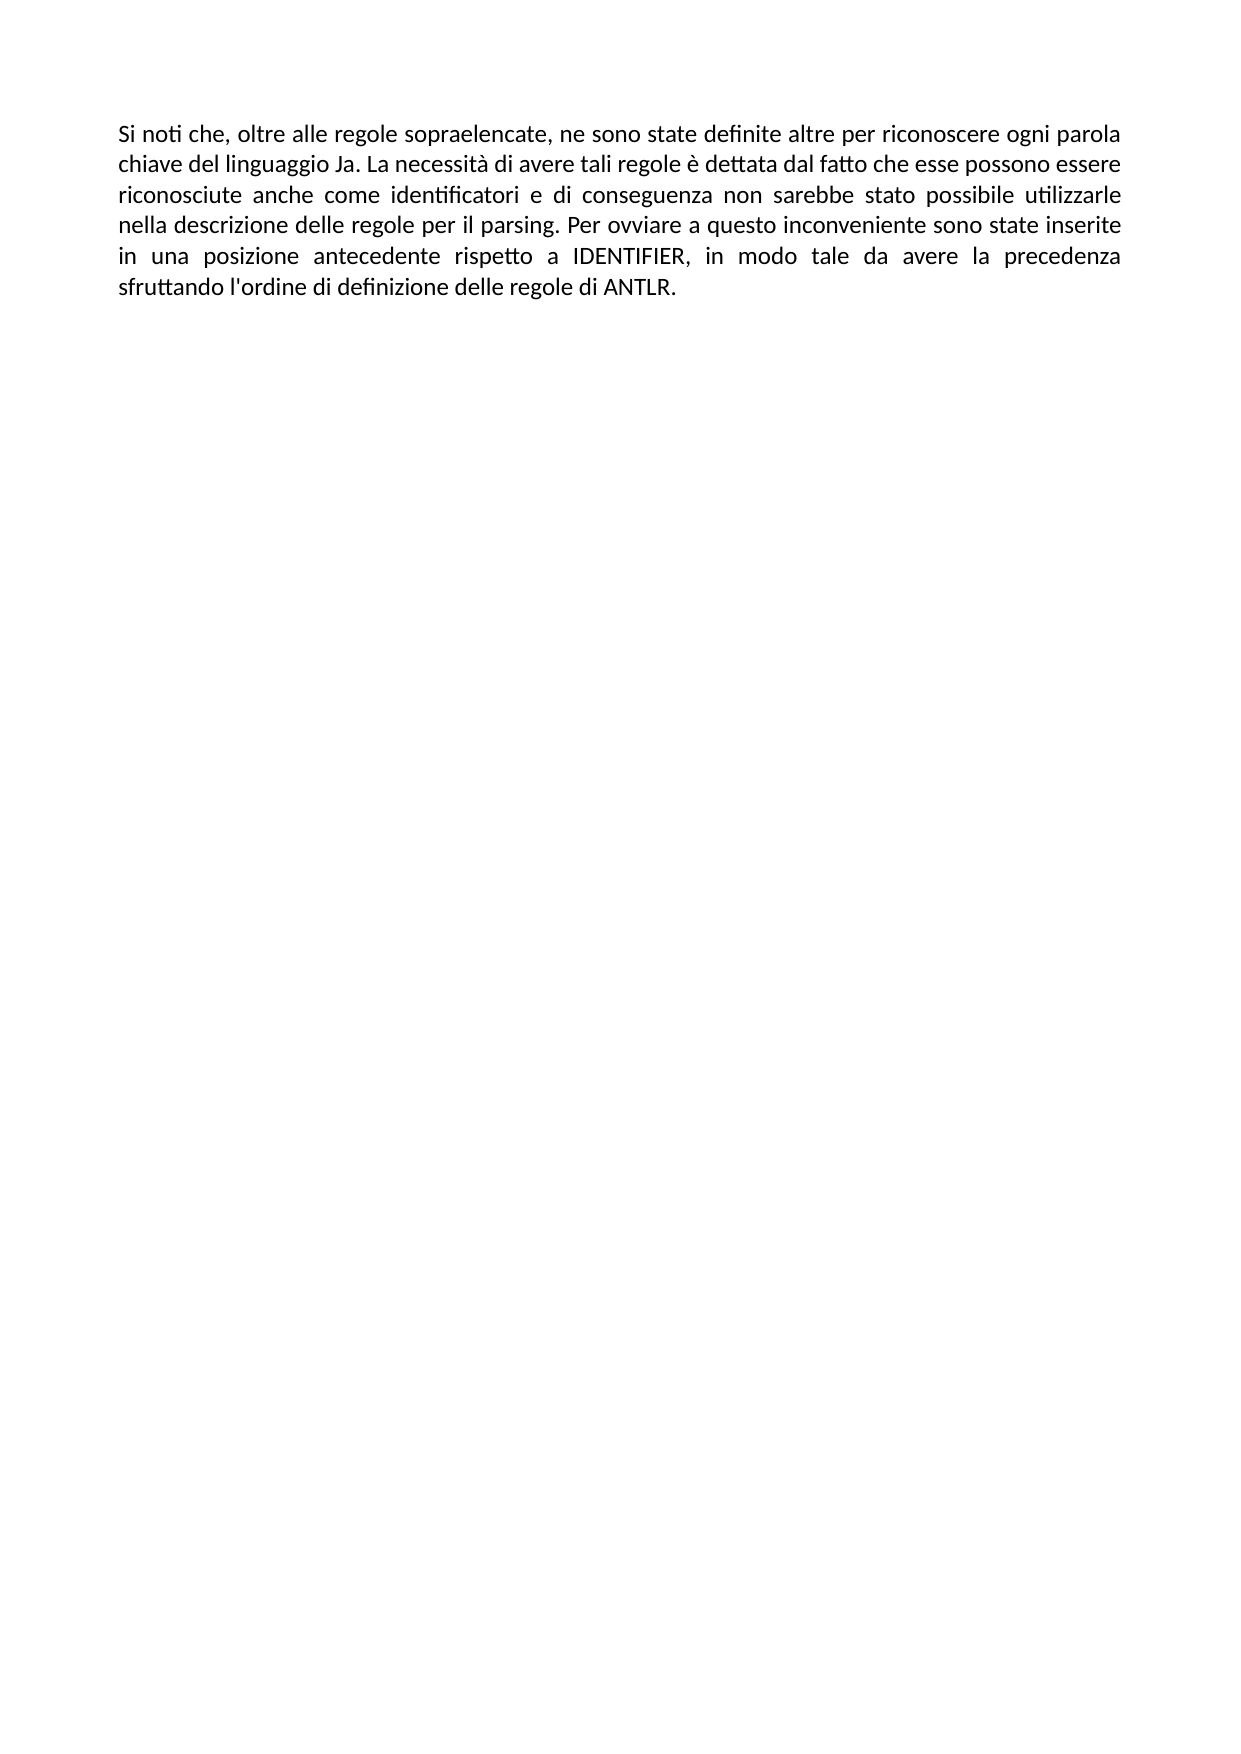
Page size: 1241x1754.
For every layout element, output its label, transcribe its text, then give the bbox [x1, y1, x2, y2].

text Si noti che, oltre alle regole sopraelencate, ne sono state definite altre per riconoscere ogni parola chiave del linguaggio Ja. La necessità di avere tali regole è dettata dal fatto che esse possono essere riconosciute anche come identificatori e di conseguenza non sarebbe stato possibile utilizzarle nella descrizione delle regole per il parsing. Per ovviare a questo inconveniente sono state inserite in una posizione antecedente rispetto a IDENTIFIER, in modo tale da avere la precedenza sfruttando l'ordine di definizione delle regole di ANTLR. [118, 118, 1123, 301]
